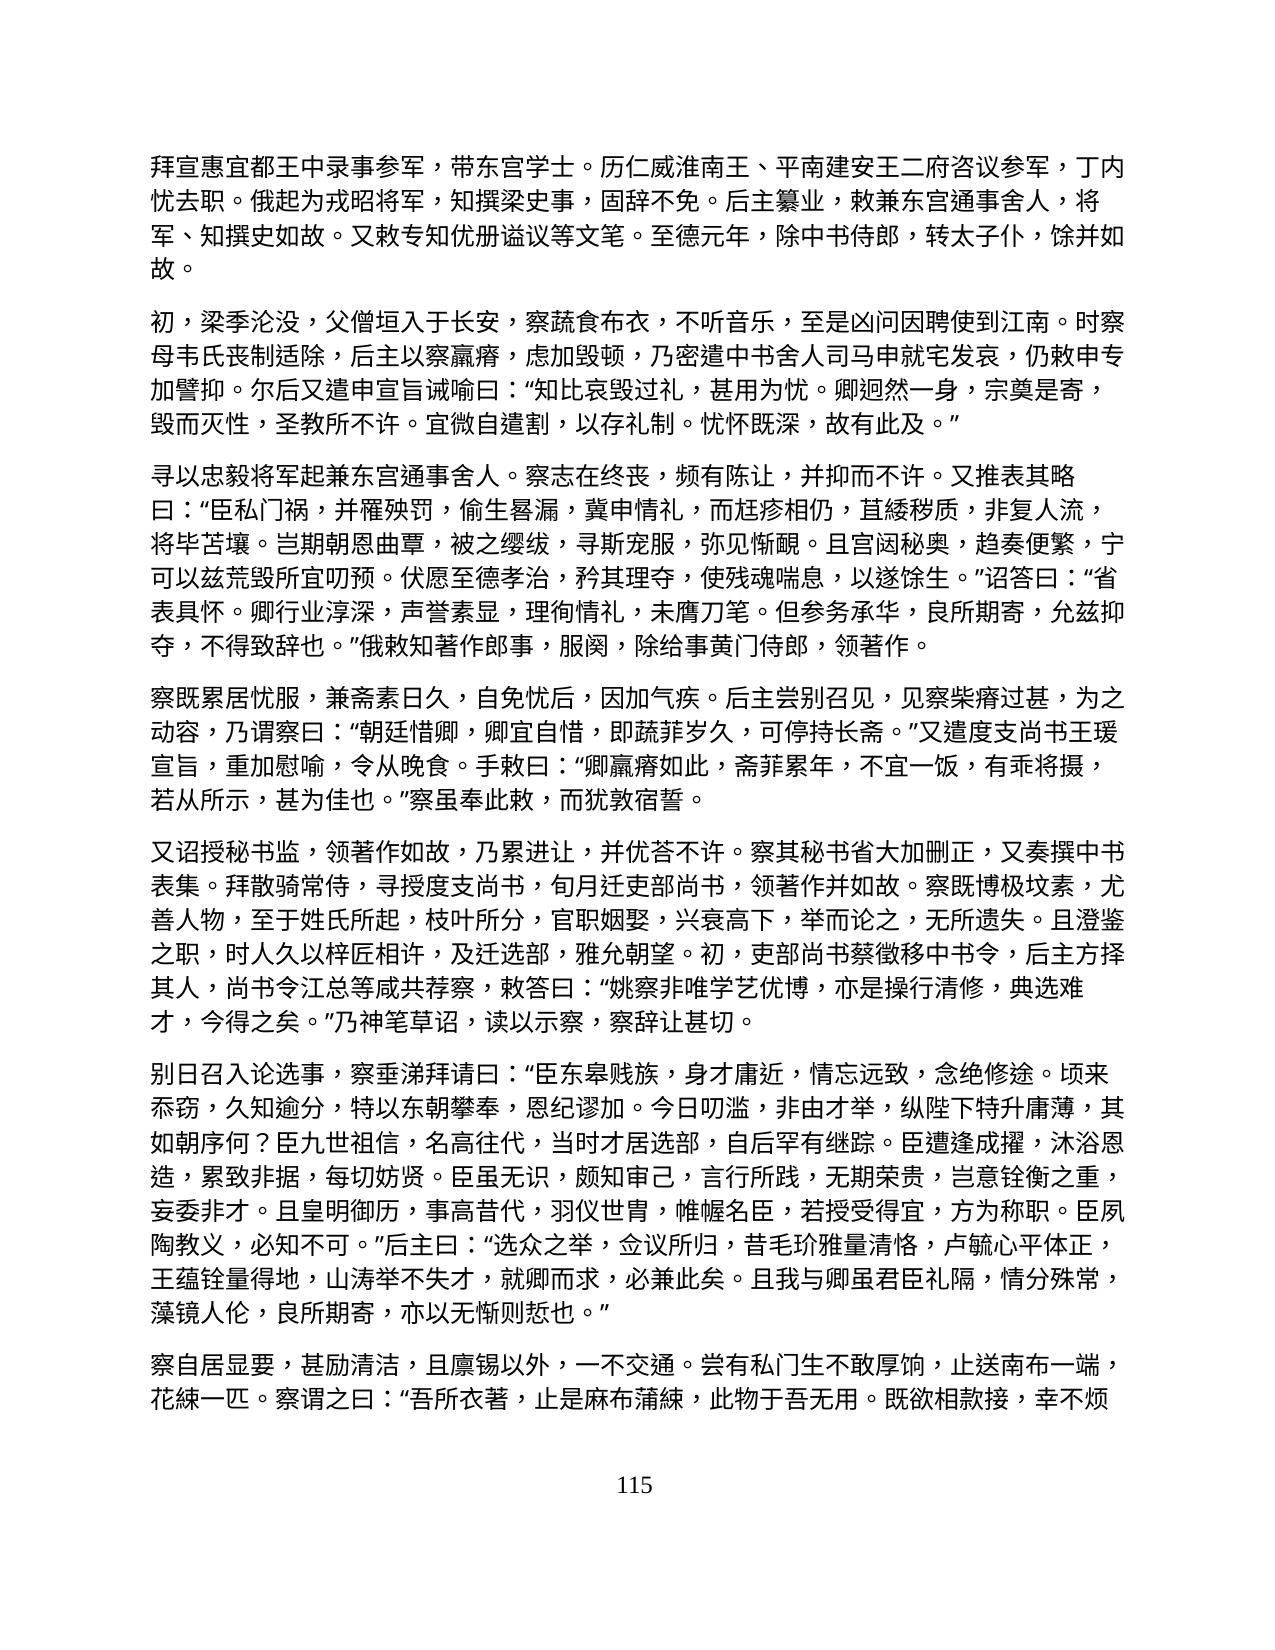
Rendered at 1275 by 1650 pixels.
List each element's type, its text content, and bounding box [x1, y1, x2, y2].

text 初，梁季沦没，父僧垣入于长安，察蔬食布衣，不听音乐，至是凶问因聘使到江南。时察母韦氏丧制适除，后主以察羸瘠，虑加毁顿，乃密遣中书舍人司马申就宅发哀，仍敕申专加譬抑。尔后又遣申宣旨诫喻曰：“知比哀毁过礼，甚用为忧。卿迥然一身，宗奠是寄，毁而灭性，圣教所不许。宜微自遣割，以存礼制。忧怀既深，故有此及。” [150, 304, 1125, 440]
text 又诏授秘书监，领著作如故，乃累进让，并优荅不许。察其秘书省大加删正，又奏撰中书表集。拜散骑常侍，寻授度支尚书，旬月迁吏部尚书，领著作并如故。察既博极坟素，尤善人物，至于姓氏所起，枝叶所分，官职姻娶，兴衰高下，举而论之，无所遗失。且澄鉴之职，时人久以梓匠相许，及迁选部，雅允朝望。初，吏部尚书蔡徵移中书令，后主方择其人，尚书令江总等咸共荐察，敕答曰：“姚察非唯学艺优博，亦是操行清修，典选难才，今得之矣。”乃神笔草诏，读以示察，察辞让甚切。 [150, 835, 1125, 1039]
text 察既累居忧服，兼斋素日久，自免忧后，因加气疾。后主尝别召见，见察柴瘠过甚，为之动容，乃谓察曰：“朝廷惜卿，卿宜自惜，即蔬菲岁久，可停持长斋。”又遣度支尚书王瑗宣旨，重加慰喻，令从晚食。手敕曰：“卿羸瘠如此，斋菲累年，不宜一饭，有乖将摄，若从所示，甚为佳也。”察虽奉此敕，而犹敦宿誓。 [150, 681, 1125, 817]
text 察自居显要，甚励清洁，且廪锡以外，一不交通。尝有私门生不敢厚饷，止送南布一端，花綀一匹。察谓之曰：“吾所衣著，止是麻布蒲綀，此物于吾无用。既欲相款接，幸不烦 [150, 1347, 1125, 1416]
text 别日召入论选事，察垂涕拜请曰：“臣东皋贱族，身才庸近，情忘远致，念绝修途。顷来忝窃，久知逾分，特以东朝攀奉，恩纪谬加。今日叨滥，非由才举，纵陛下特升庸薄，其如朝序何？臣九世祖信，名高往代，当时才居选部，自后罕有继踪。臣遭逢成擢，沐浴恩造，累致非据，每切妨贤。臣虽无识，颇知审己，言行所践，无期荣贵，岂意铨衡之重，妄委非才。且皇明御历，事高昔代，羽仪世胄，帷幄名臣，若授受得宜，方为称职。臣夙陶教义，必知不可。”后主曰：“选众之举，佥议所归，昔毛玠雅量清恪，卢毓心平体正，王蕴铨量得地，山涛举不失才，就卿而求，必兼此矣。且我与卿虽君臣礼隔，情分殊常，藻镜人伦，良所期寄，亦以无惭则悊也。” [150, 1057, 1125, 1329]
text 寻以忠毅将军起兼东宫通事舍人。察志在终丧，频有陈让，并抑而不许。又推表其略曰：“臣私门祸，并罹殃罚，偷生晷漏，冀申情礼，而尪疹相仍，苴緌秽质，非复人流，将毕苫壤。岂期朝恩曲覃，被之缨绂，寻斯宠服，弥见惭靦。且宫闼秘奥，趋奏便繁，宁可以兹荒毁所宜叨预。伏愿至德孝治，矜其理夺，使残魂喘息，以遂馀生。”诏答曰：“省表具怀。卿行业淳深，声誉素显，理徇情礼，未膺刀笔。但参务承华，良所期寄，允兹抑夺，不得致辞也。”俄敕知著作郎事，服阕，除给事黄门侍郎，领著作。 [150, 458, 1125, 663]
text 拜宣惠宜都王中录事参军，带东宫学士。历仁威淮南王、平南建安王二府咨议参军，丁内忧去职。俄起为戎昭将军，知撰梁史事，固辞不免。后主纂业，敕兼东宫通事舍人，将军、知撰史如故。又敕专知优册谥议等文笔。至德元年，除中书侍郎，转太子仆，馀并如故。 [150, 150, 1125, 286]
